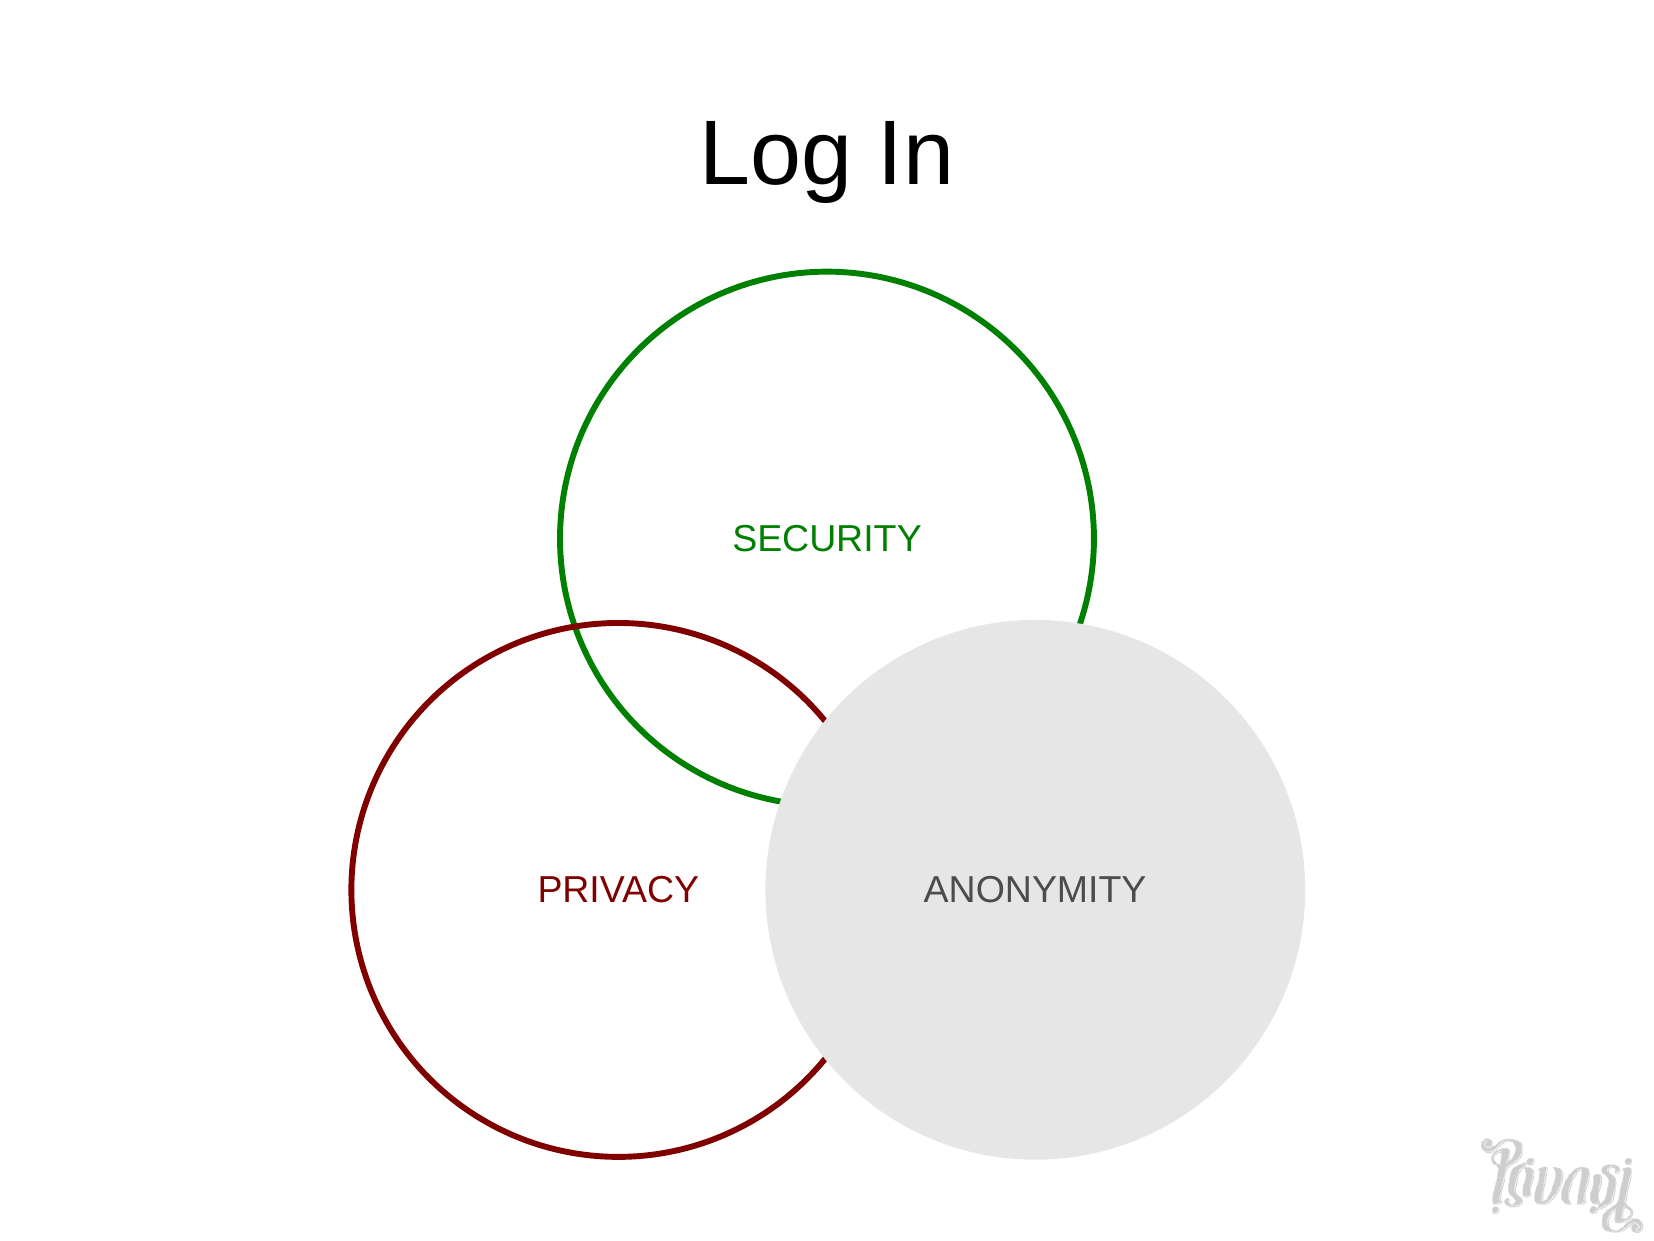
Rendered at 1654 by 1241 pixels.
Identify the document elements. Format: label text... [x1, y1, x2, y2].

text_box SECURITY [560, 271, 1094, 722]
title Log In [82, 49, 1571, 257]
text_box ANONYMITY [768, 622, 1303, 1157]
text_box PRIVACY [351, 622, 827, 1157]
